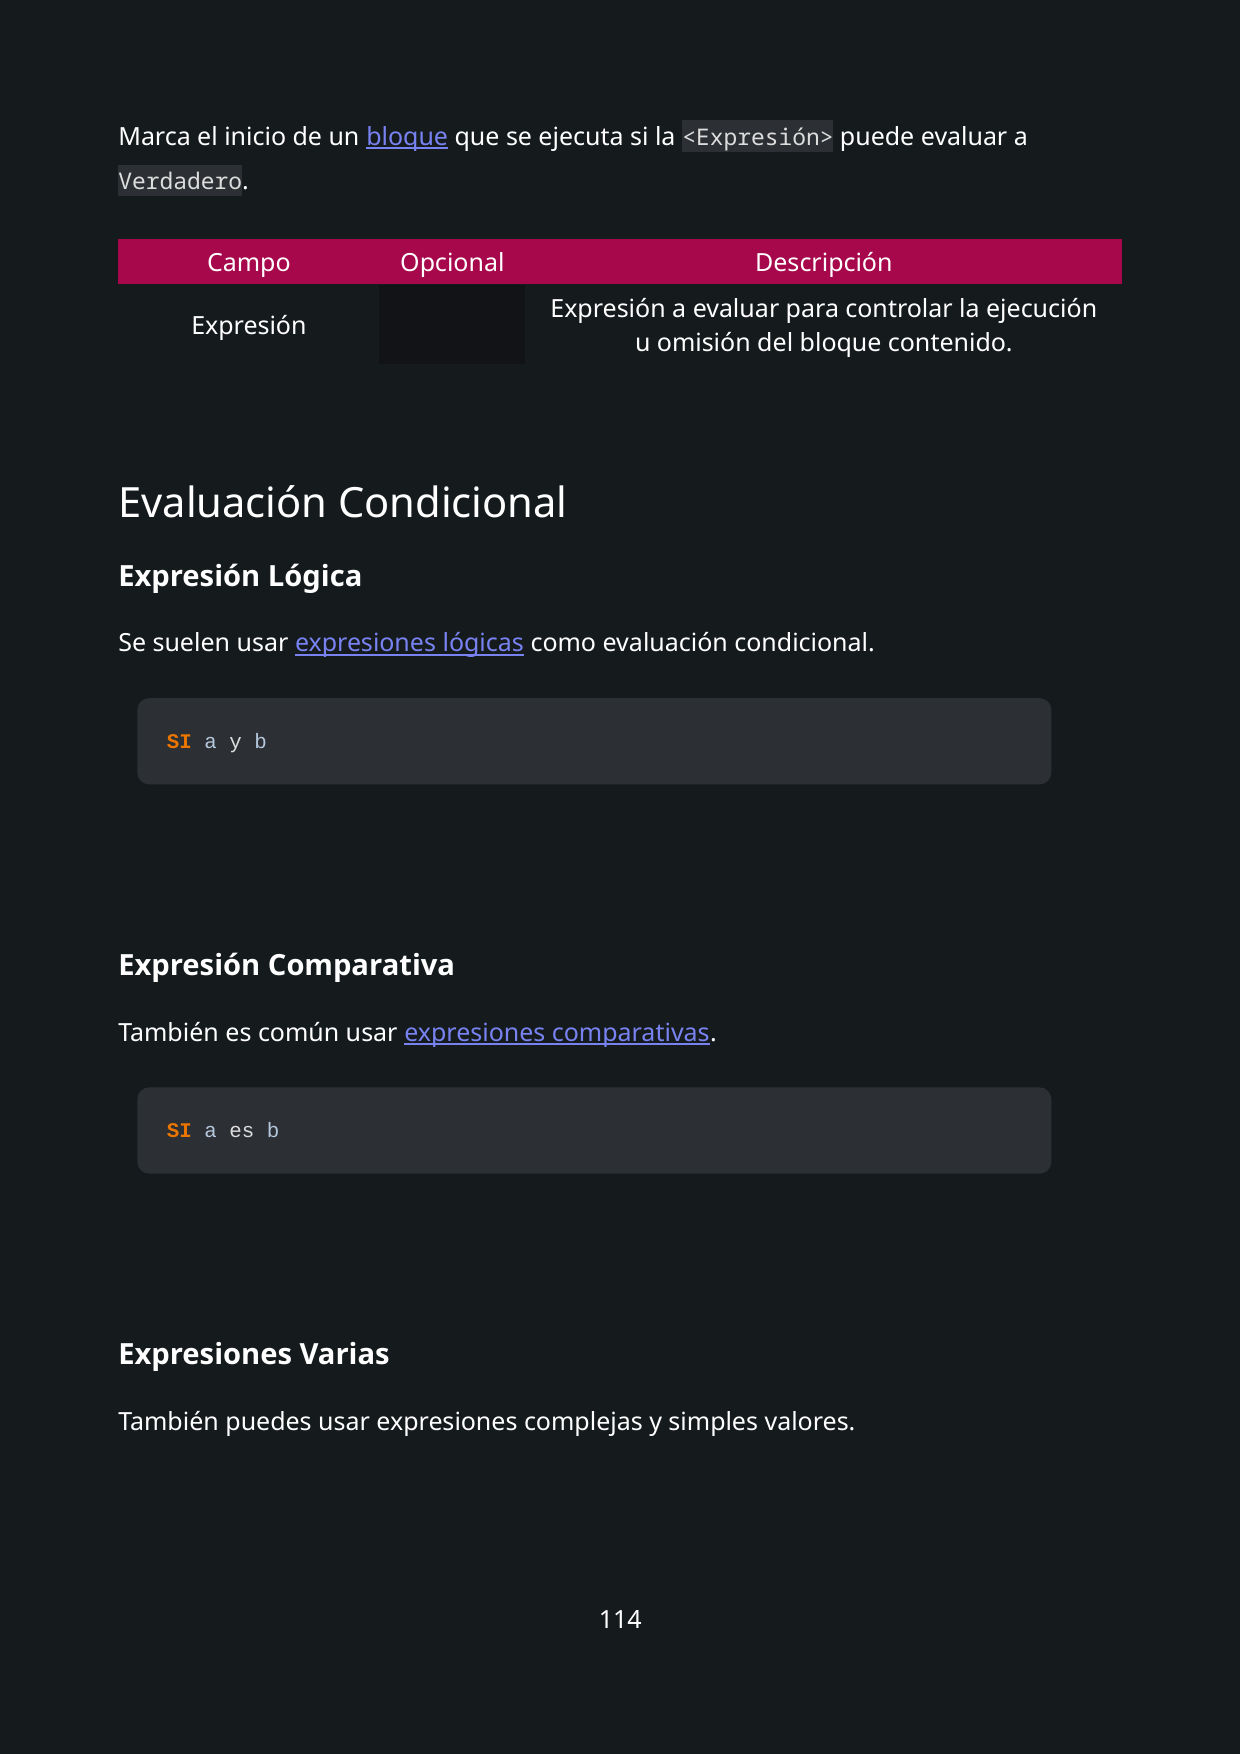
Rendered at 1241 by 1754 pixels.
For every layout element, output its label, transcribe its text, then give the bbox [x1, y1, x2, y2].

table_header Descripción [525, 239, 1122, 284]
text También es común usar expresiones comparativas. [118, 1014, 1122, 1048]
table_header Campo [118, 239, 379, 284]
subtitle Evaluación Condicional [118, 473, 1122, 530]
table_cell Expresión [118, 285, 379, 364]
table_header Opcional [379, 239, 525, 284]
text Se suelen usar expresiones lógicas como evaluación condicional. [118, 625, 1122, 659]
subtitle Expresiones Varias [118, 1333, 1122, 1373]
table_cell [379, 285, 525, 364]
text Marca el inicio de un bloque que se ejecuta si la <Expresión> puede evaluar a Verdadero. [118, 118, 1122, 196]
subtitle Expresión Lógica [118, 555, 1122, 595]
table_cell Expresión a evaluar para controlar la ejecución u omisión del bloque contenido. [525, 285, 1122, 364]
subtitle Expresión Comparativa [118, 944, 1122, 984]
text También puedes usar expresiones complejas y simples valores. [118, 1403, 1122, 1438]
